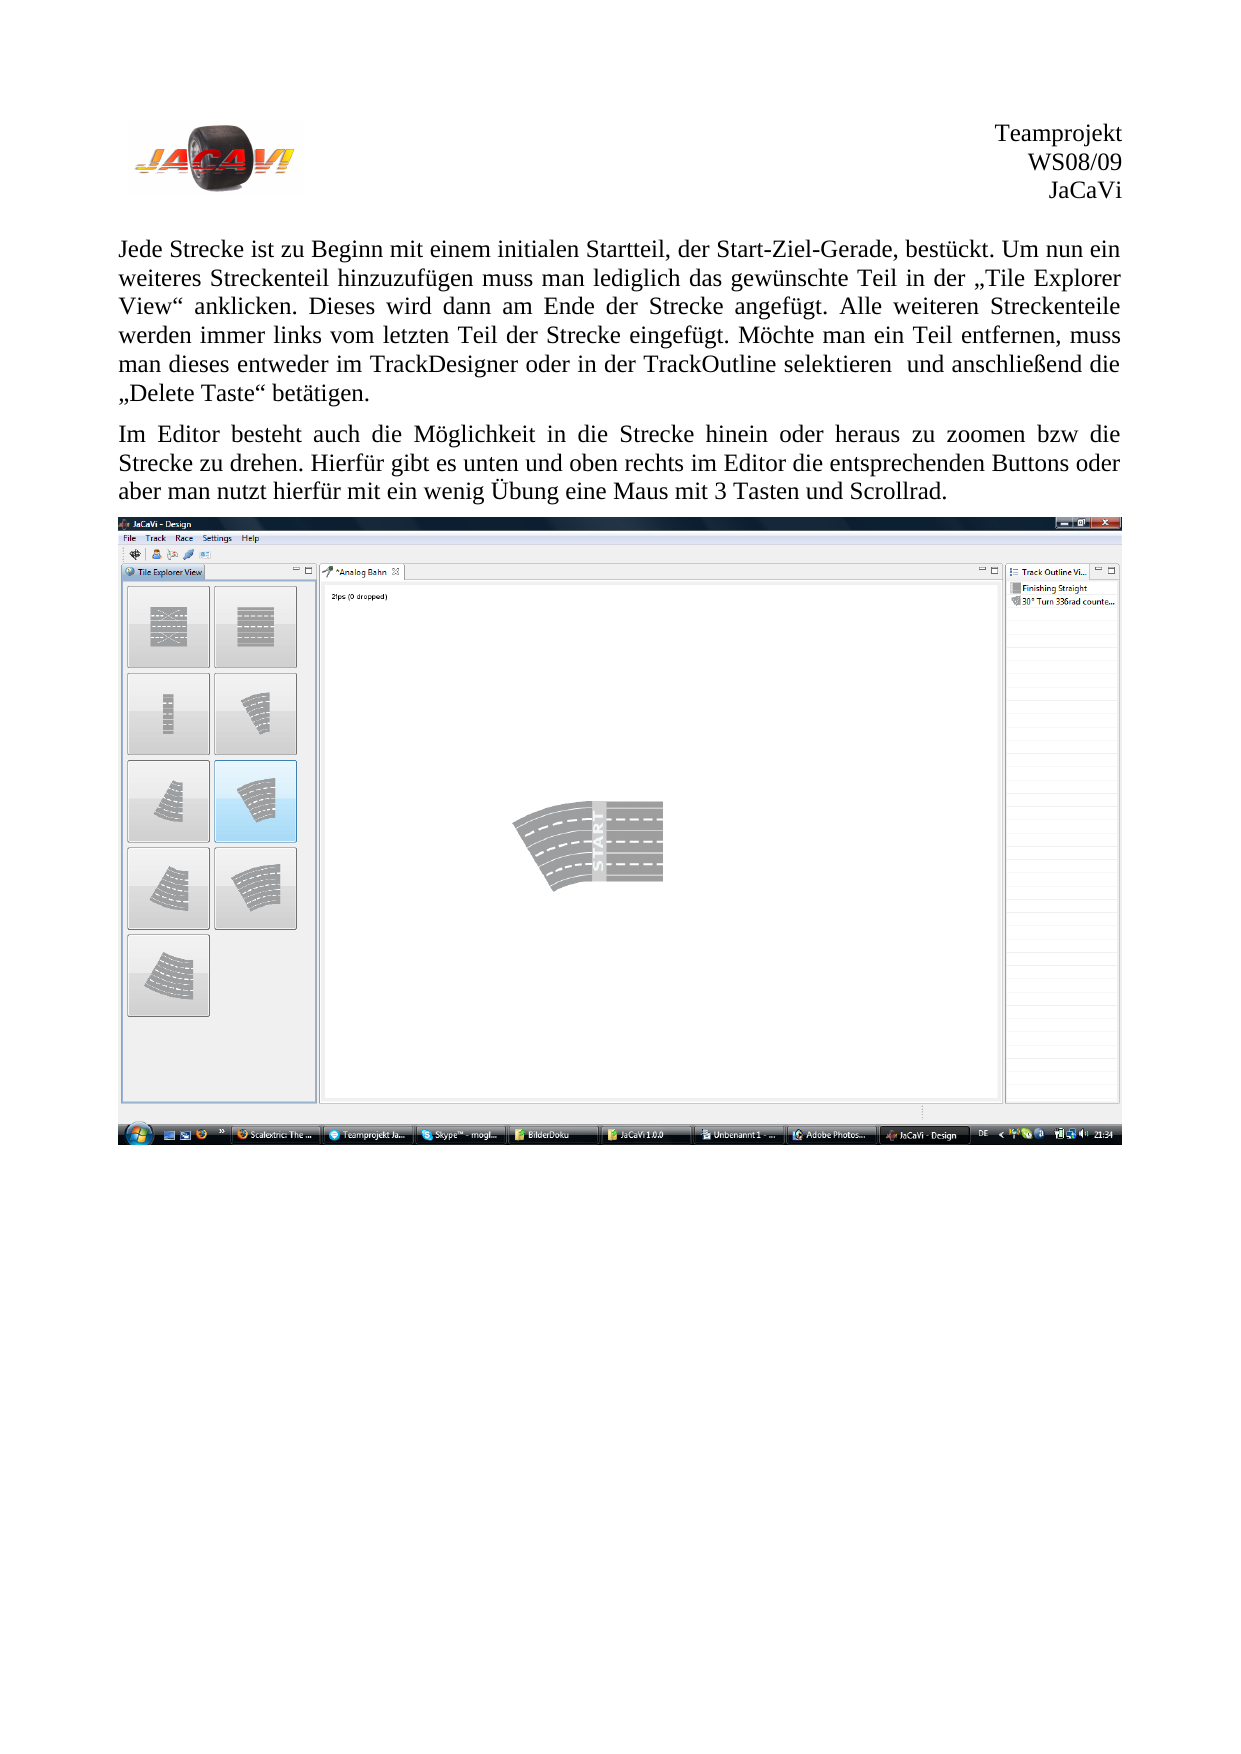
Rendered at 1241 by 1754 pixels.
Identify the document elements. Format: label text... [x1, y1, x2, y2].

text Im Editor besteht auch die Möglichkeit in die Strecke hinein oder heraus zu zoomen bzw die Strecke zu drehen. Hierfür gibt es unten und oben rechts im Editor die entsprechenden Buttons oder aber man nutzt hierfür mit ein wenig Übung eine Maus mit 3 Tasten und Scrollrad. [118, 419, 1122, 505]
picture [118, 517, 1122, 1145]
picture [128, 120, 307, 195]
text Jede Strecke ist zu Beginn mit einem initialen Startteil, der Start-Ziel-Gerade, bestückt. Um nun ein weiteres Streckenteil hinzuzufügen muss man lediglich das gewünschte Teil in der „Tile Explorer View“ anklicken. Dieses wird dann am Ende der Strecke angefügt. Alle weiteren Streckenteile werden immer links vom letzten Teil der Strecke eingefügt. Möchte man ein Teil entfernen, muss man dieses entweder im TrackDesigner oder in der TrackOutline selektieren und anschließend die „Delete Taste“ betätigen. [118, 234, 1122, 406]
